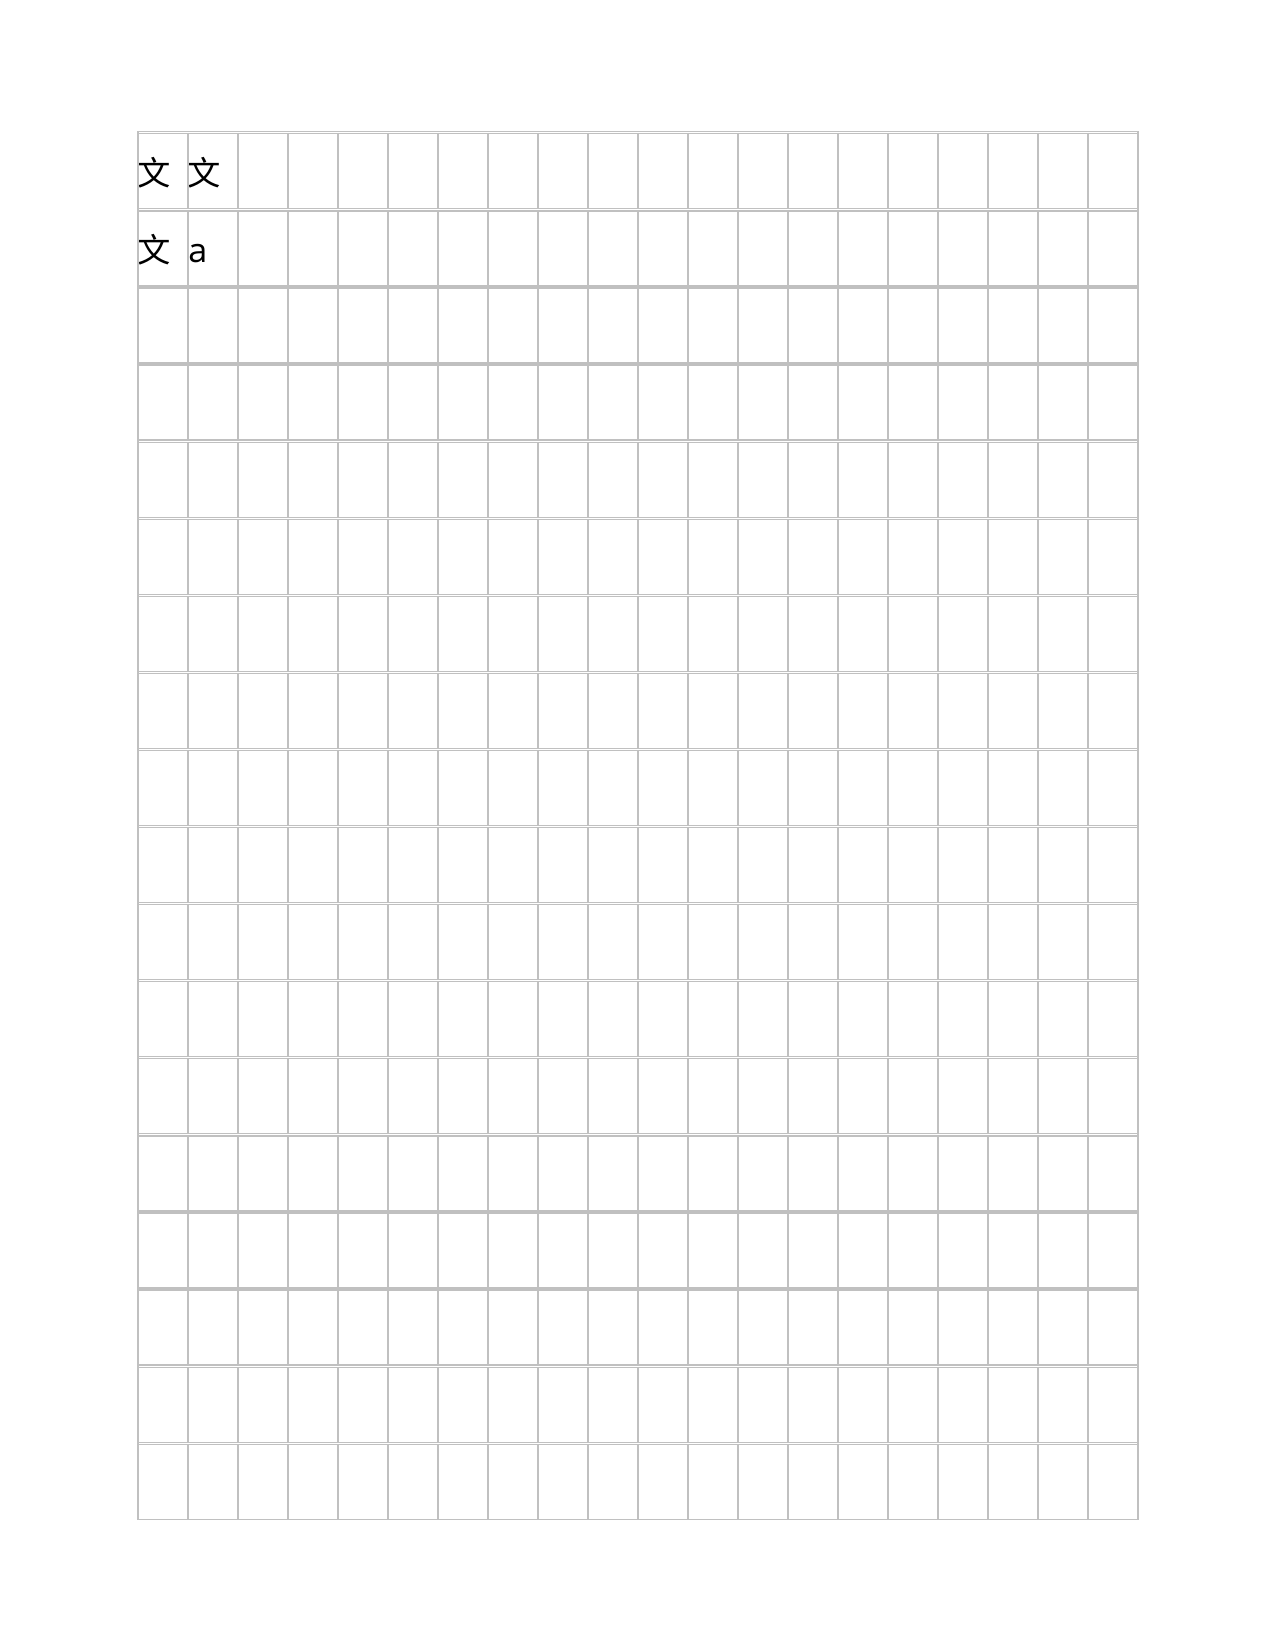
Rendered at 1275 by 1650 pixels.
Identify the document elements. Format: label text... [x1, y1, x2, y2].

text [939, 212, 987, 285]
text [489, 212, 537, 285]
text [789, 134, 837, 208]
text [1089, 212, 1137, 285]
text [889, 212, 937, 285]
text [939, 134, 987, 208]
text [439, 134, 487, 208]
text [589, 212, 637, 285]
text [1039, 134, 1087, 208]
text [789, 212, 837, 285]
text [739, 134, 787, 208]
text [289, 212, 337, 285]
text [639, 212, 687, 285]
text [739, 212, 787, 285]
text [539, 134, 587, 208]
text [239, 212, 287, 285]
text [439, 212, 487, 285]
text a [189, 212, 237, 285]
text [989, 212, 1037, 285]
text 文 [189, 134, 237, 208]
text [839, 134, 887, 208]
text [389, 134, 437, 208]
text [839, 212, 887, 285]
text [1039, 212, 1087, 285]
text 文 [139, 134, 187, 208]
text [889, 134, 937, 208]
text [389, 212, 437, 285]
text [589, 134, 637, 208]
text [639, 134, 687, 208]
text [989, 134, 1037, 208]
text [239, 134, 287, 208]
text [689, 134, 737, 208]
text [539, 212, 587, 285]
text [1089, 134, 1137, 208]
text [689, 212, 737, 285]
text 文 [139, 212, 187, 285]
text [489, 134, 537, 208]
text [339, 212, 387, 285]
text [339, 134, 387, 208]
text [289, 134, 337, 208]
